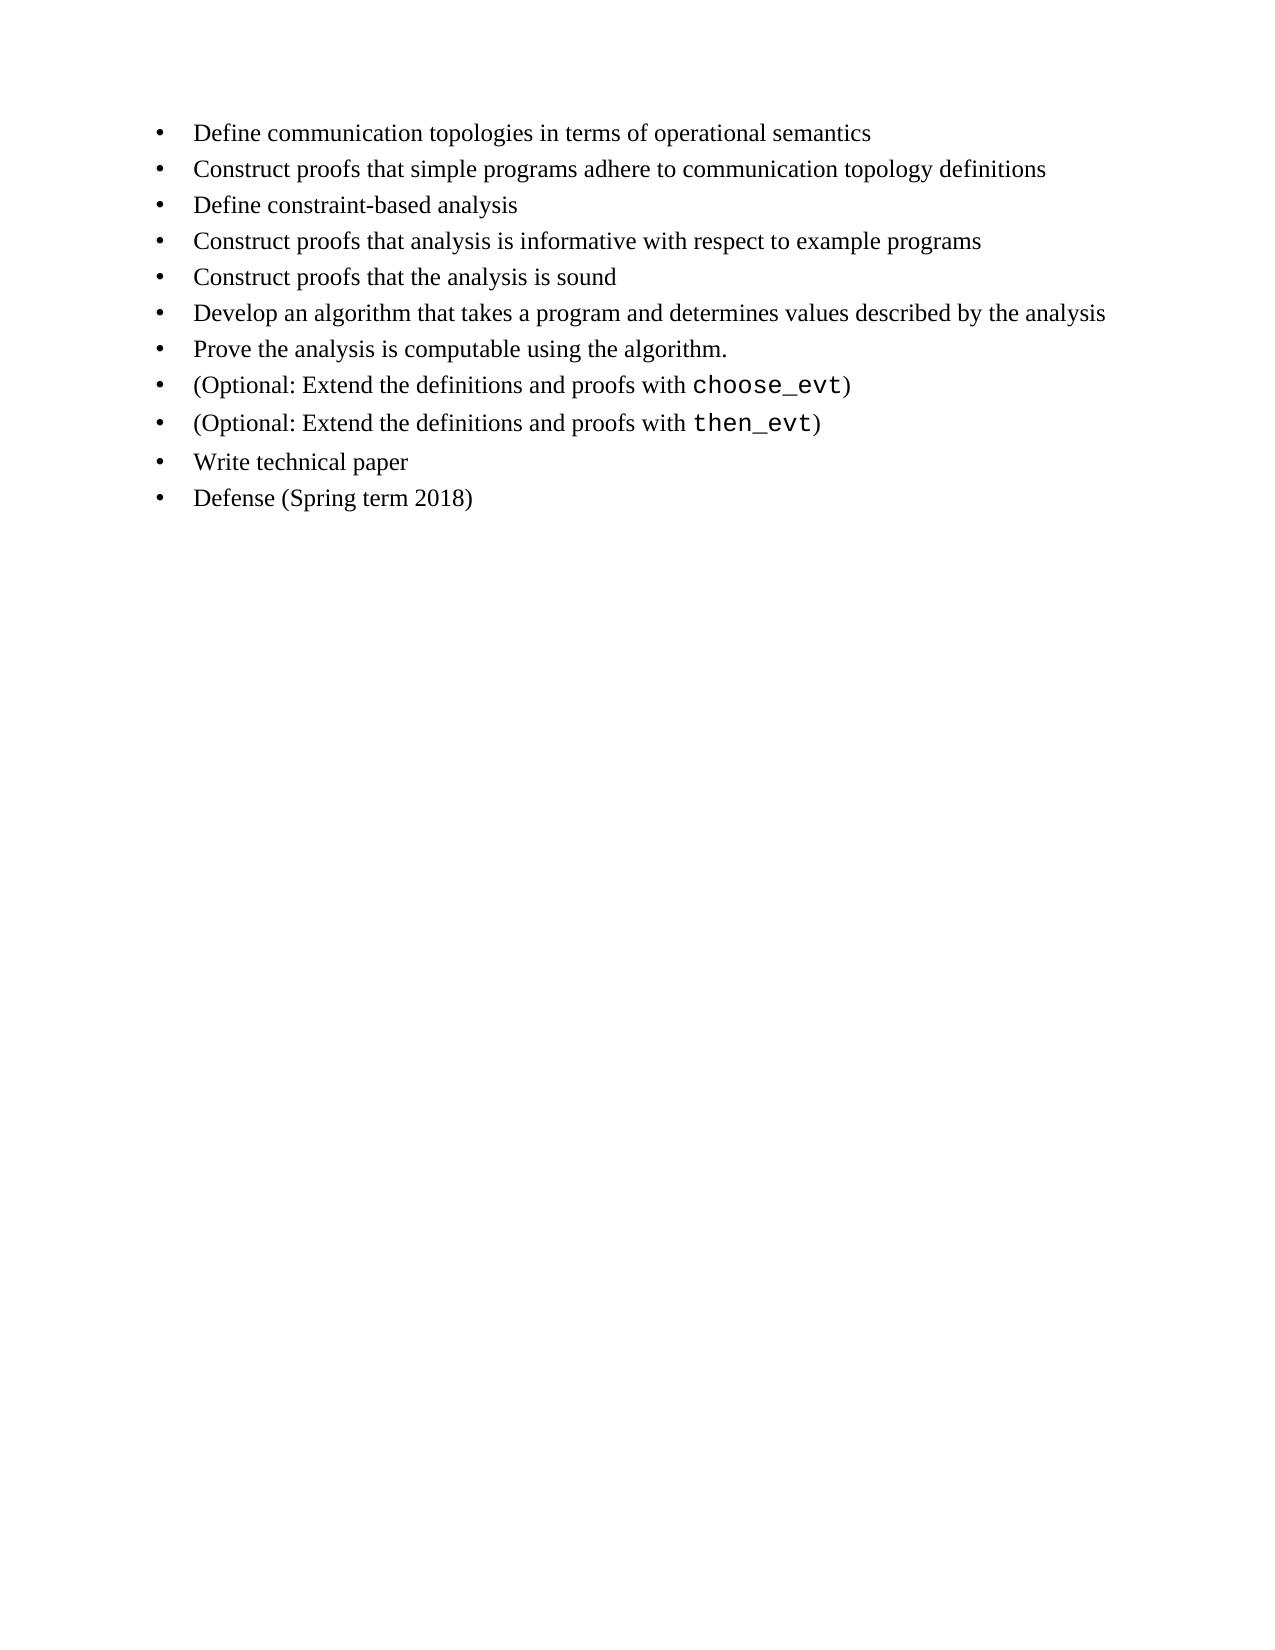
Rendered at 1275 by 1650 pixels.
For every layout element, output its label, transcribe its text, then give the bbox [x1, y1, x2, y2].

list Construct proofs that simple programs adhere to communication topology definitions [156, 154, 1157, 183]
list (Optional: Extend the definitions and proofs with then_evt) [156, 408, 1157, 439]
list Construct proofs that the analysis is sound [156, 262, 1157, 291]
list Define constraint-based analysis [156, 190, 1157, 219]
list (Optional: Extend the definitions and proofs with choose_evt) [156, 370, 1157, 401]
list Prove the analysis is computable using the algorithm. [156, 334, 1157, 362]
list Write technical paper [156, 447, 1157, 476]
list Define communication topologies in terms of operational semantics [156, 118, 1157, 147]
list Develop an algorithm that takes a program and determines values described by the analysis [156, 298, 1157, 327]
list Defense (Spring term 2018) [156, 483, 1157, 511]
list Construct proofs that analysis is informative with respect to example programs [156, 226, 1157, 255]
